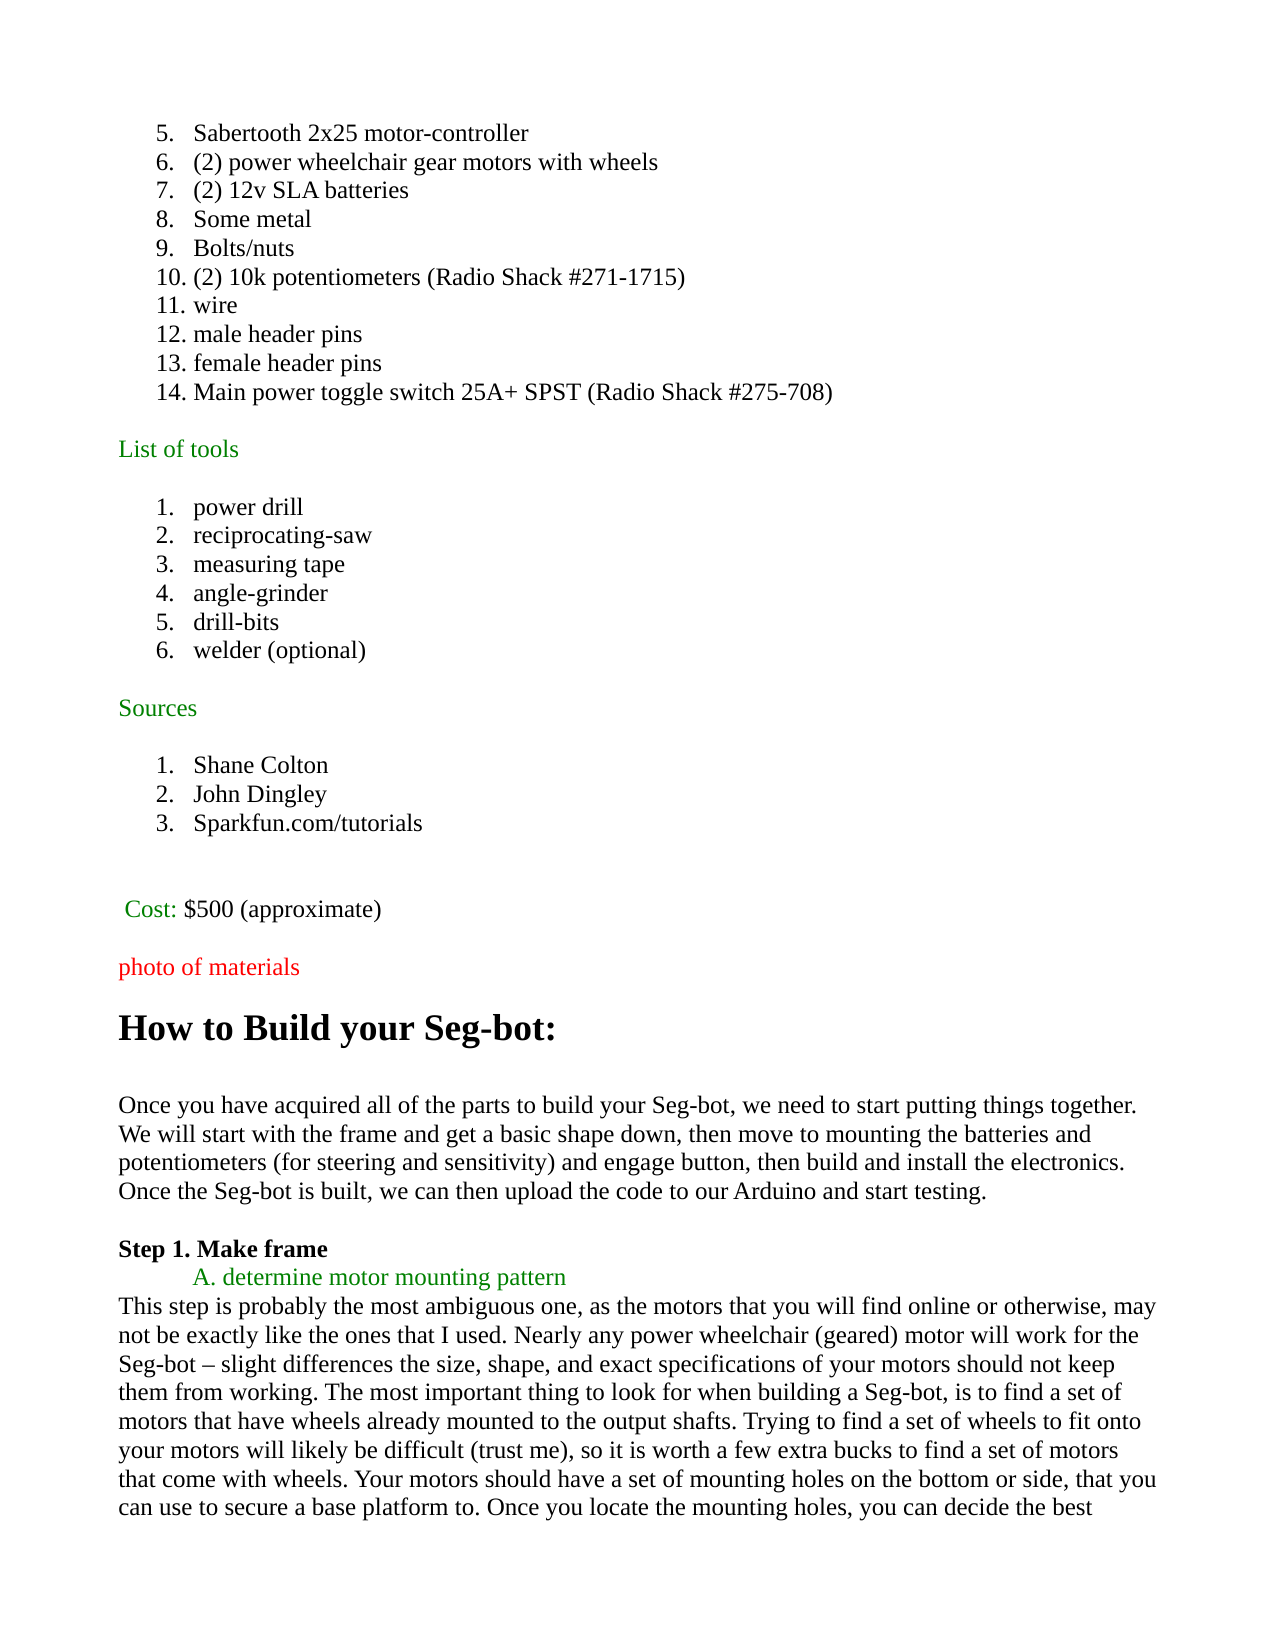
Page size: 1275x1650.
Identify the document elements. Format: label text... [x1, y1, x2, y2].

text This step is probably the most ambiguous one, as the motors that you will find online or otherwise, may not be exactly like the ones that I used. Nearly any power wheelchair (geared) motor will work for the Seg-bot – slight differences the size, shape, and exact specifications of your motors should not keep them from working. The most important thing to look for when building a Seg-bot, is to find a set of motors that have wheels already mounted to the output shafts. Trying to find a set of wheels to fit onto your motors will likely be difficult (trust me), so it is worth a few extra bucks to find a set of motors that come with wheels. Your motors should have a set of mounting holes on the bottom or side, that you can use to secure a base platform to. Once you locate the mounting holes, you can decide the best [118, 1291, 1157, 1521]
list Some metal [156, 204, 1157, 233]
list welder (optional) [156, 636, 1157, 664]
list Sabertooth 2x25 motor-controller [156, 118, 1157, 147]
list wire [156, 291, 1157, 319]
text List of tools [118, 434, 1157, 463]
list Shane Colton [156, 751, 1157, 779]
text Step 1. Make frame [118, 1234, 1157, 1262]
list power drill [156, 492, 1157, 521]
text photo of materials [118, 952, 1157, 981]
list Sparkfun.com/tutorials [156, 808, 1157, 837]
list male header pins [156, 319, 1157, 348]
list drill-bits [156, 607, 1157, 636]
list John Dingley [156, 779, 1157, 808]
list Main power toggle switch 25A+ SPST (Radio Shack #275-708) [156, 377, 1157, 406]
text Once you have acquired all of the parts to build your Seg-bot, we need to start putting things together. We will start with the frame and get a basic shape down, then move to mounting the batteries and potentiometers (for steering and sensitivity) and engage button, then build and install the electronics. Once the Seg-bot is built, we can then upload the code to our Arduino and start testing. [118, 1090, 1157, 1205]
list (2) 12v SLA batteries [156, 176, 1157, 204]
subtitle How to Build your Seg-bot: [118, 1006, 1157, 1049]
text Cost: $500 (approximate) [118, 894, 1157, 923]
list measuring tape [156, 549, 1157, 578]
list female header pins [156, 348, 1157, 377]
list angle-grinder [156, 578, 1157, 607]
list (2) power wheelchair gear motors with wheels [156, 147, 1157, 176]
text Sources [118, 693, 1157, 722]
list (2) 10k potentiometers (Radio Shack #271-1715) [156, 262, 1157, 291]
list Bolts/nuts [156, 233, 1157, 262]
list reciprocating-saw [156, 521, 1157, 549]
text A. determine motor mounting pattern [118, 1262, 1157, 1291]
